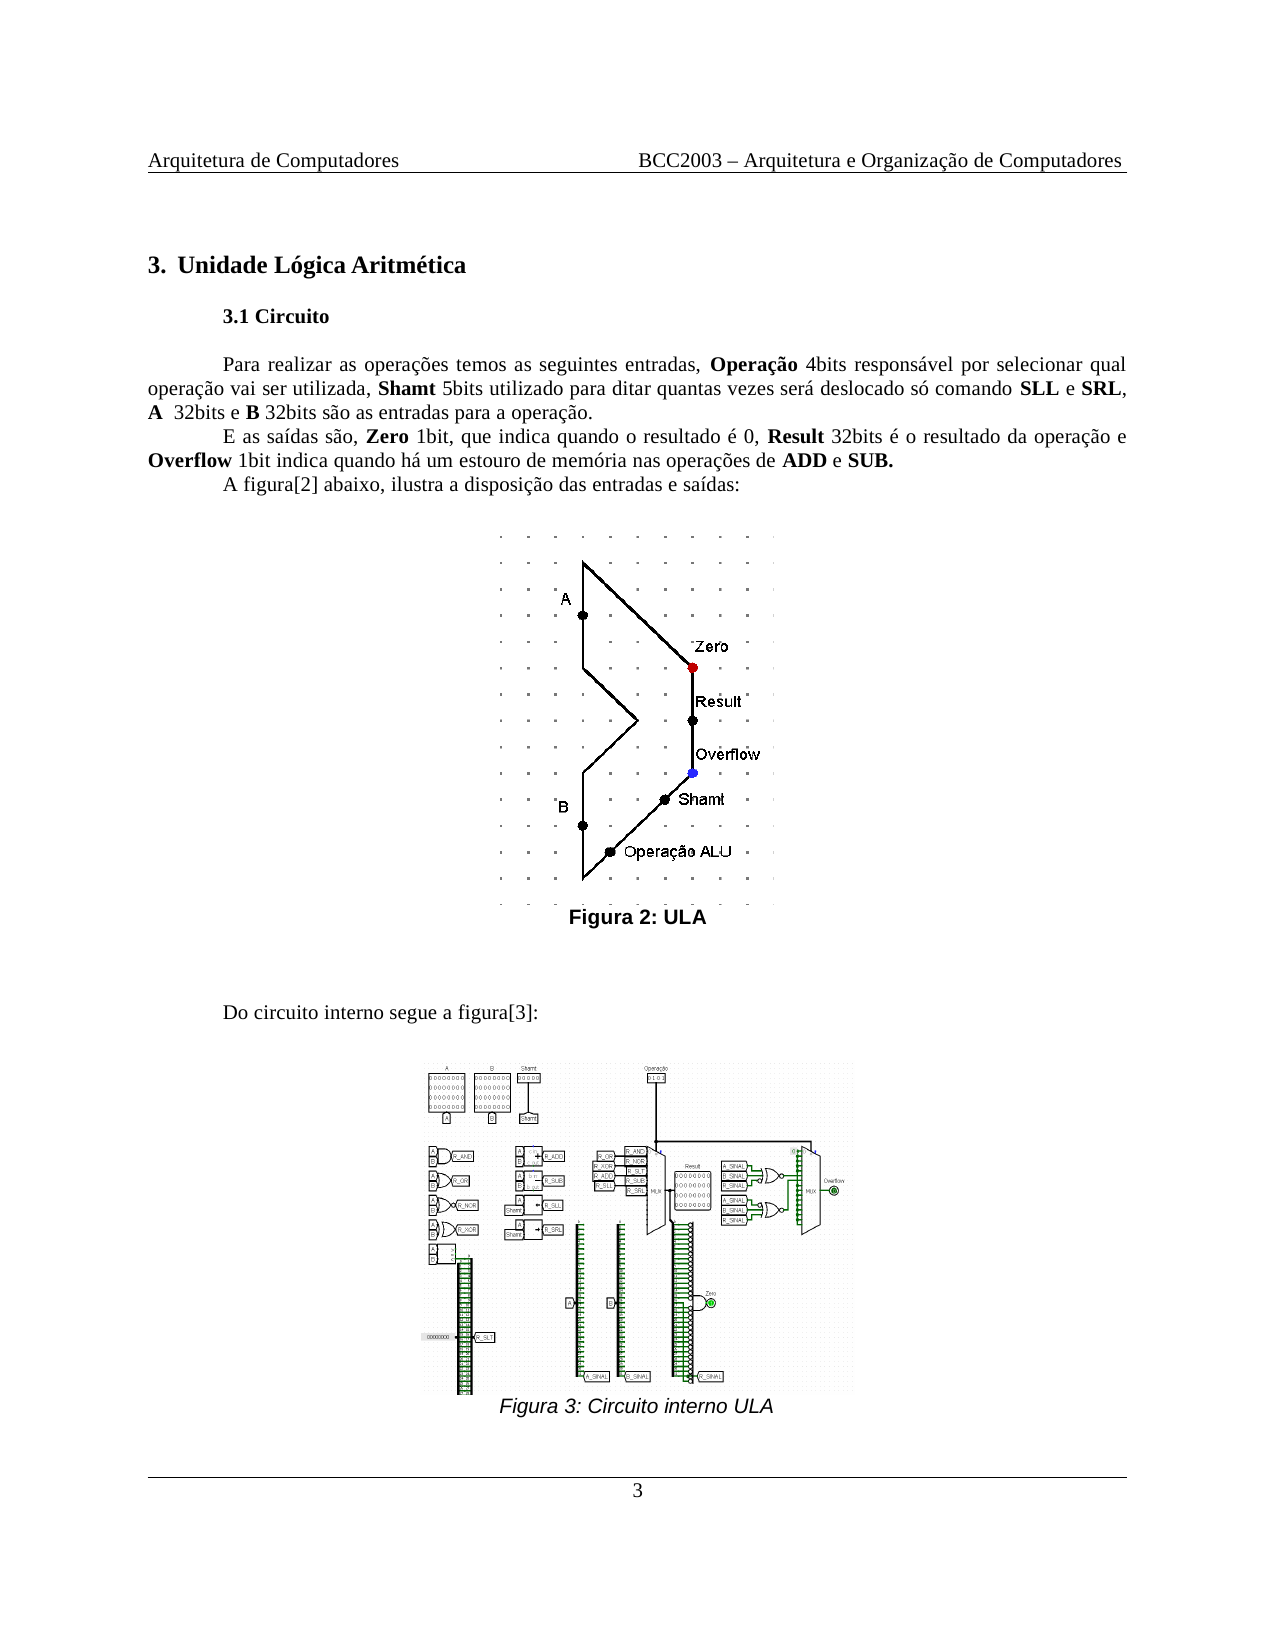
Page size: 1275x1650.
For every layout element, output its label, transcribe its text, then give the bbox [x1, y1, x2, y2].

text Para realizar as operações temos as seguintes entradas, Operação 4bits responsável por selecionar qual operação vai ser utilizada, Shamt 5bits utilizado para ditar quantas vezes será deslocado só comando SLL e SRL, A 32bits e B 32bits são as entradas para a operação. [148, 352, 1127, 424]
text A figura[2] abaixo, ilustra a disposição das entradas e saídas: [148, 472, 1127, 496]
text Do circuito interno segue a figura[3]: [148, 1000, 1127, 1024]
text Figura 3: Circuito interno ULA [404, 1395, 871, 1418]
picture [420, 1060, 855, 1395]
subtitle Unidade Lógica Aritmética [148, 250, 1127, 279]
text Figura 2: ULA [478, 905, 797, 929]
text E as saídas são, Zero 1bit, que indica quando o resultado é 0, Result 32bits é o resultado da operação e Overflow 1bit indica quando há um estouro de memória nas operações de ADD e SUB. [148, 424, 1127, 472]
picture [500, 536, 774, 905]
text 3.1 Circuito [148, 303, 1127, 327]
